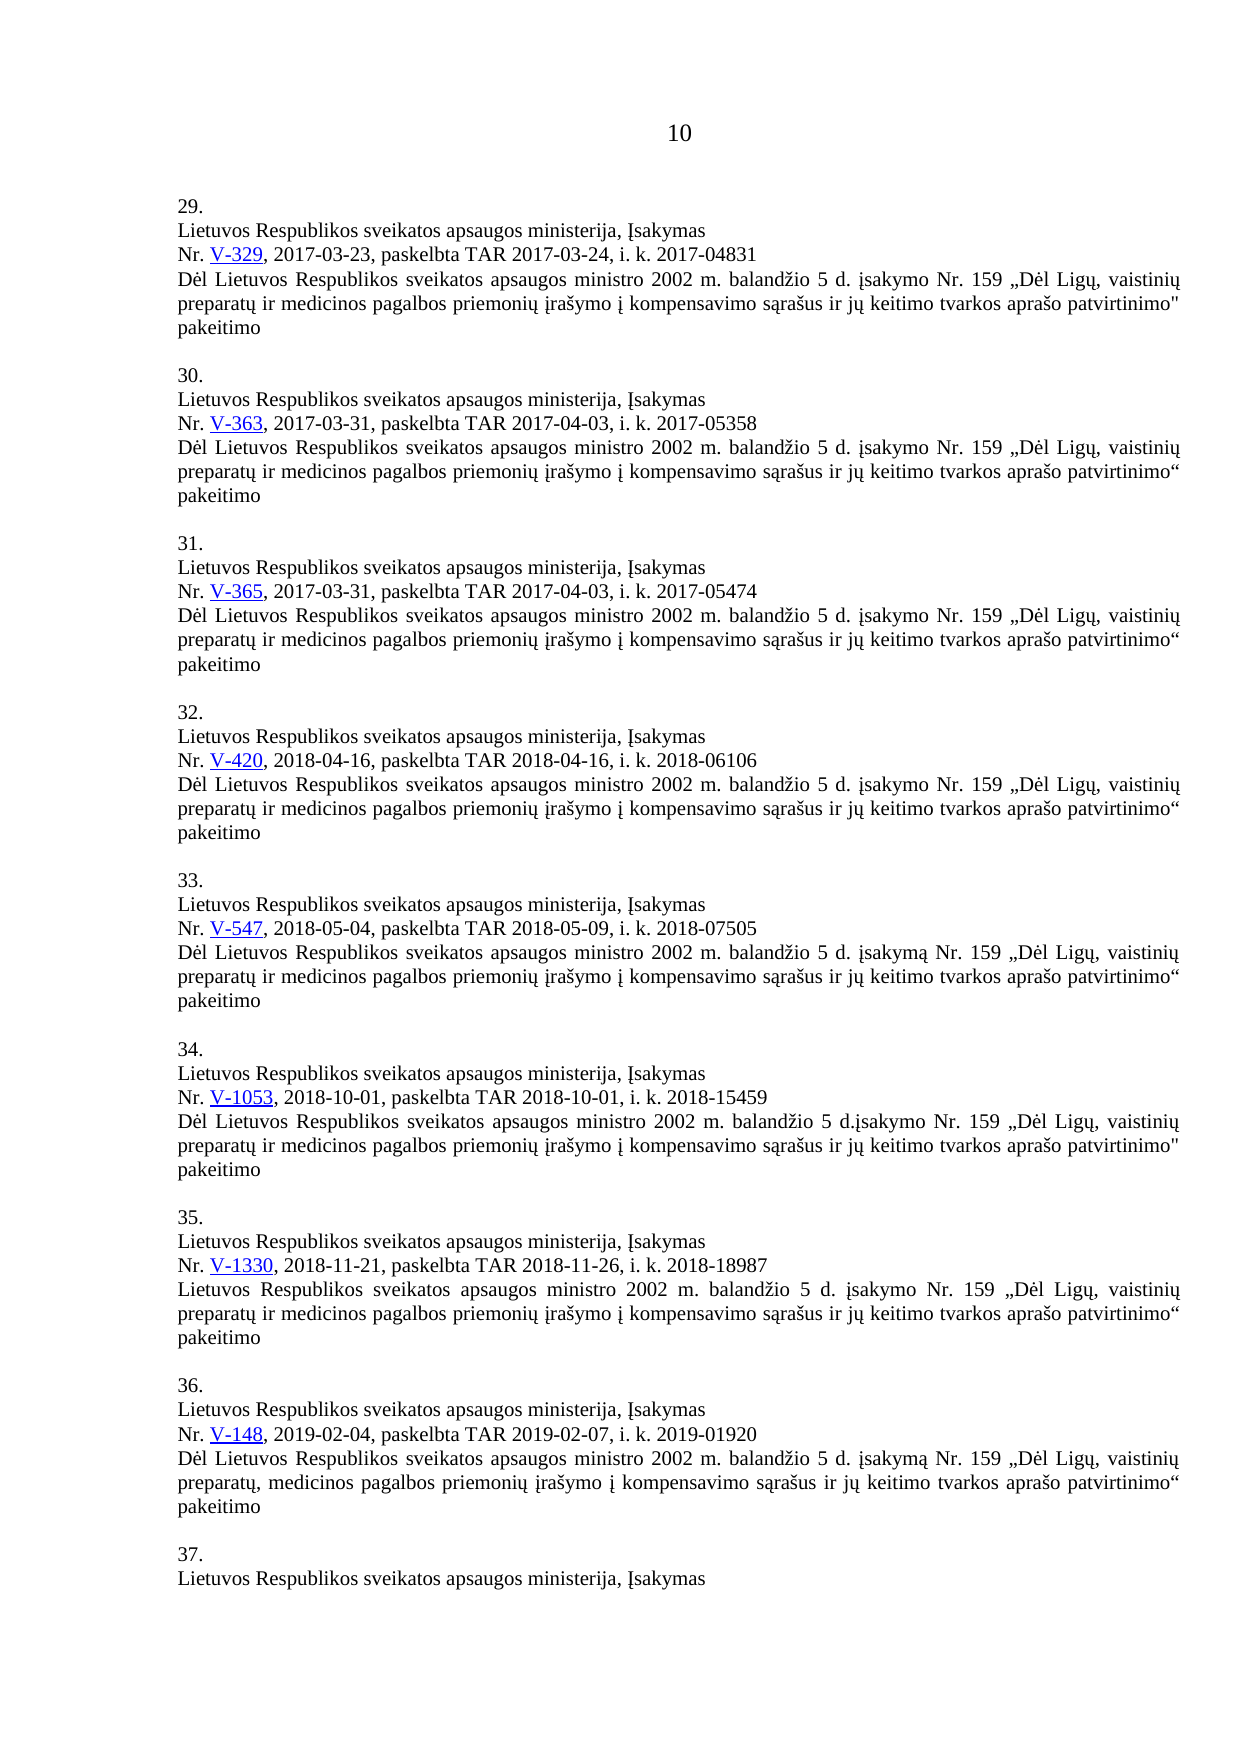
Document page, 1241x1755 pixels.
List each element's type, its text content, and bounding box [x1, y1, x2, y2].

text Lietuvos Respublikos sveikatos apsaugos ministerija, Įsakymas [177, 724, 1181, 748]
text Nr. V-365, 2017-03-31, paskelbta TAR 2017-04-03, i. k. 2017-05474 [177, 579, 1181, 603]
text 31. [177, 531, 1181, 555]
text Lietuvos Respublikos sveikatos apsaugos ministerija, Įsakymas [177, 1397, 1181, 1421]
text Dėl Lietuvos Respublikos sveikatos apsaugos ministro 2002 m. balandžio 5 d. įsakymo Nr. 159 „Dėl Ligų, vaistinių preparatų ir medicinos pagalbos priemonių įrašymo į kompensavimo sąrašus ir jų keitimo tvarkos aprašo patvirtinimo“ pakeitimo [177, 772, 1181, 844]
text Nr. V-1053, 2018-10-01, paskelbta TAR 2018-10-01, i. k. 2018-15459 [177, 1084, 1181, 1109]
text Dėl Lietuvos Respublikos sveikatos apsaugos ministro 2002 m. balandžio 5 d. įsakymą Nr. 159 „Dėl Ligų, vaistinių preparatų, medicinos pagalbos priemonių įrašymo į kompensavimo sąrašus ir jų keitimo tvarkos aprašo patvirtinimo“ pakeitimo [177, 1446, 1181, 1518]
text Lietuvos Respublikos sveikatos apsaugos ministerija, Įsakymas [177, 1061, 1181, 1084]
text 33. [177, 868, 1181, 892]
text Lietuvos Respublikos sveikatos apsaugos ministerija, Įsakymas [177, 1566, 1181, 1590]
text Lietuvos Respublikos sveikatos apsaugos ministerija, Įsakymas [177, 892, 1181, 916]
text Nr. V-363, 2017-03-31, paskelbta TAR 2017-04-03, i. k. 2017-05358 [177, 411, 1181, 435]
text 36. [177, 1373, 1181, 1397]
text Lietuvos Respublikos sveikatos apsaugos ministerija, Įsakymas [177, 1229, 1181, 1253]
text Lietuvos Respublikos sveikatos apsaugos ministerija, Įsakymas [177, 218, 1181, 242]
text Lietuvos Respublikos sveikatos apsaugos ministerija, Įsakymas [177, 555, 1181, 579]
text Dėl Lietuvos Respublikos sveikatos apsaugos ministro 2002 m. balandžio 5 d.įsakymo Nr. 159 „Dėl Ligų, vaistinių preparatų ir medicinos pagalbos priemonių įrašymo į kompensavimo sąrašus ir jų keitimo tvarkos aprašo patvirtinimo" pakeitimo [177, 1109, 1181, 1181]
text Nr. V-420, 2018-04-16, paskelbta TAR 2018-04-16, i. k. 2018-06106 [177, 748, 1181, 772]
text 32. [177, 699, 1181, 724]
text Dėl Lietuvos Respublikos sveikatos apsaugos ministro 2002 m. balandžio 5 d. įsakymo Nr. 159 „Dėl Ligų, vaistinių preparatų ir medicinos pagalbos priemonių įrašymo į kompensavimo sąrašus ir jų keitimo tvarkos aprašo patvirtinimo“ pakeitimo [177, 435, 1181, 507]
text 29. [177, 194, 1181, 218]
text Dėl Lietuvos Respublikos sveikatos apsaugos ministro 2002 m. balandžio 5 d. įsakymo Nr. 159 „Dėl Ligų, vaistinių preparatų ir medicinos pagalbos priemonių įrašymo į kompensavimo sąrašus ir jų keitimo tvarkos aprašo patvirtinimo" pakeitimo [177, 266, 1181, 339]
text 34. [177, 1036, 1181, 1061]
text Lietuvos Respublikos sveikatos apsaugos ministerija, Įsakymas [177, 387, 1181, 411]
text 37. [177, 1542, 1181, 1566]
text 35. [177, 1205, 1181, 1229]
text Dėl Lietuvos Respublikos sveikatos apsaugos ministro 2002 m. balandžio 5 d. įsakymo Nr. 159 „Dėl Ligų, vaistinių preparatų ir medicinos pagalbos priemonių įrašymo į kompensavimo sąrašus ir jų keitimo tvarkos aprašo patvirtinimo“ pakeitimo [177, 603, 1181, 676]
text Nr. V-1330, 2018-11-21, paskelbta TAR 2018-11-26, i. k. 2018-18987 [177, 1253, 1181, 1277]
text Nr. V-148, 2019-02-04, paskelbta TAR 2019-02-07, i. k. 2019-01920 [177, 1421, 1181, 1446]
text Dėl Lietuvos Respublikos sveikatos apsaugos ministro 2002 m. balandžio 5 d. įsakymą Nr. 159 „Dėl Ligų, vaistinių preparatų ir medicinos pagalbos priemonių įrašymo į kompensavimo sąrašus ir jų keitimo tvarkos aprašo patvirtinimo“ pakeitimo [177, 940, 1181, 1012]
text 30. [177, 363, 1181, 387]
text Nr. V-329, 2017-03-23, paskelbta TAR 2017-03-24, i. k. 2017-04831 [177, 242, 1181, 266]
text Lietuvos Respublikos sveikatos apsaugos ministro 2002 m. balandžio 5 d. įsakymo Nr. 159 „Dėl Ligų, vaistinių preparatų ir medicinos pagalbos priemonių įrašymo į kompensavimo sąrašus ir jų keitimo tvarkos aprašo patvirtinimo“ pakeitimo [177, 1277, 1181, 1349]
text Nr. V-547, 2018-05-04, paskelbta TAR 2018-05-09, i. k. 2018-07505 [177, 916, 1181, 940]
